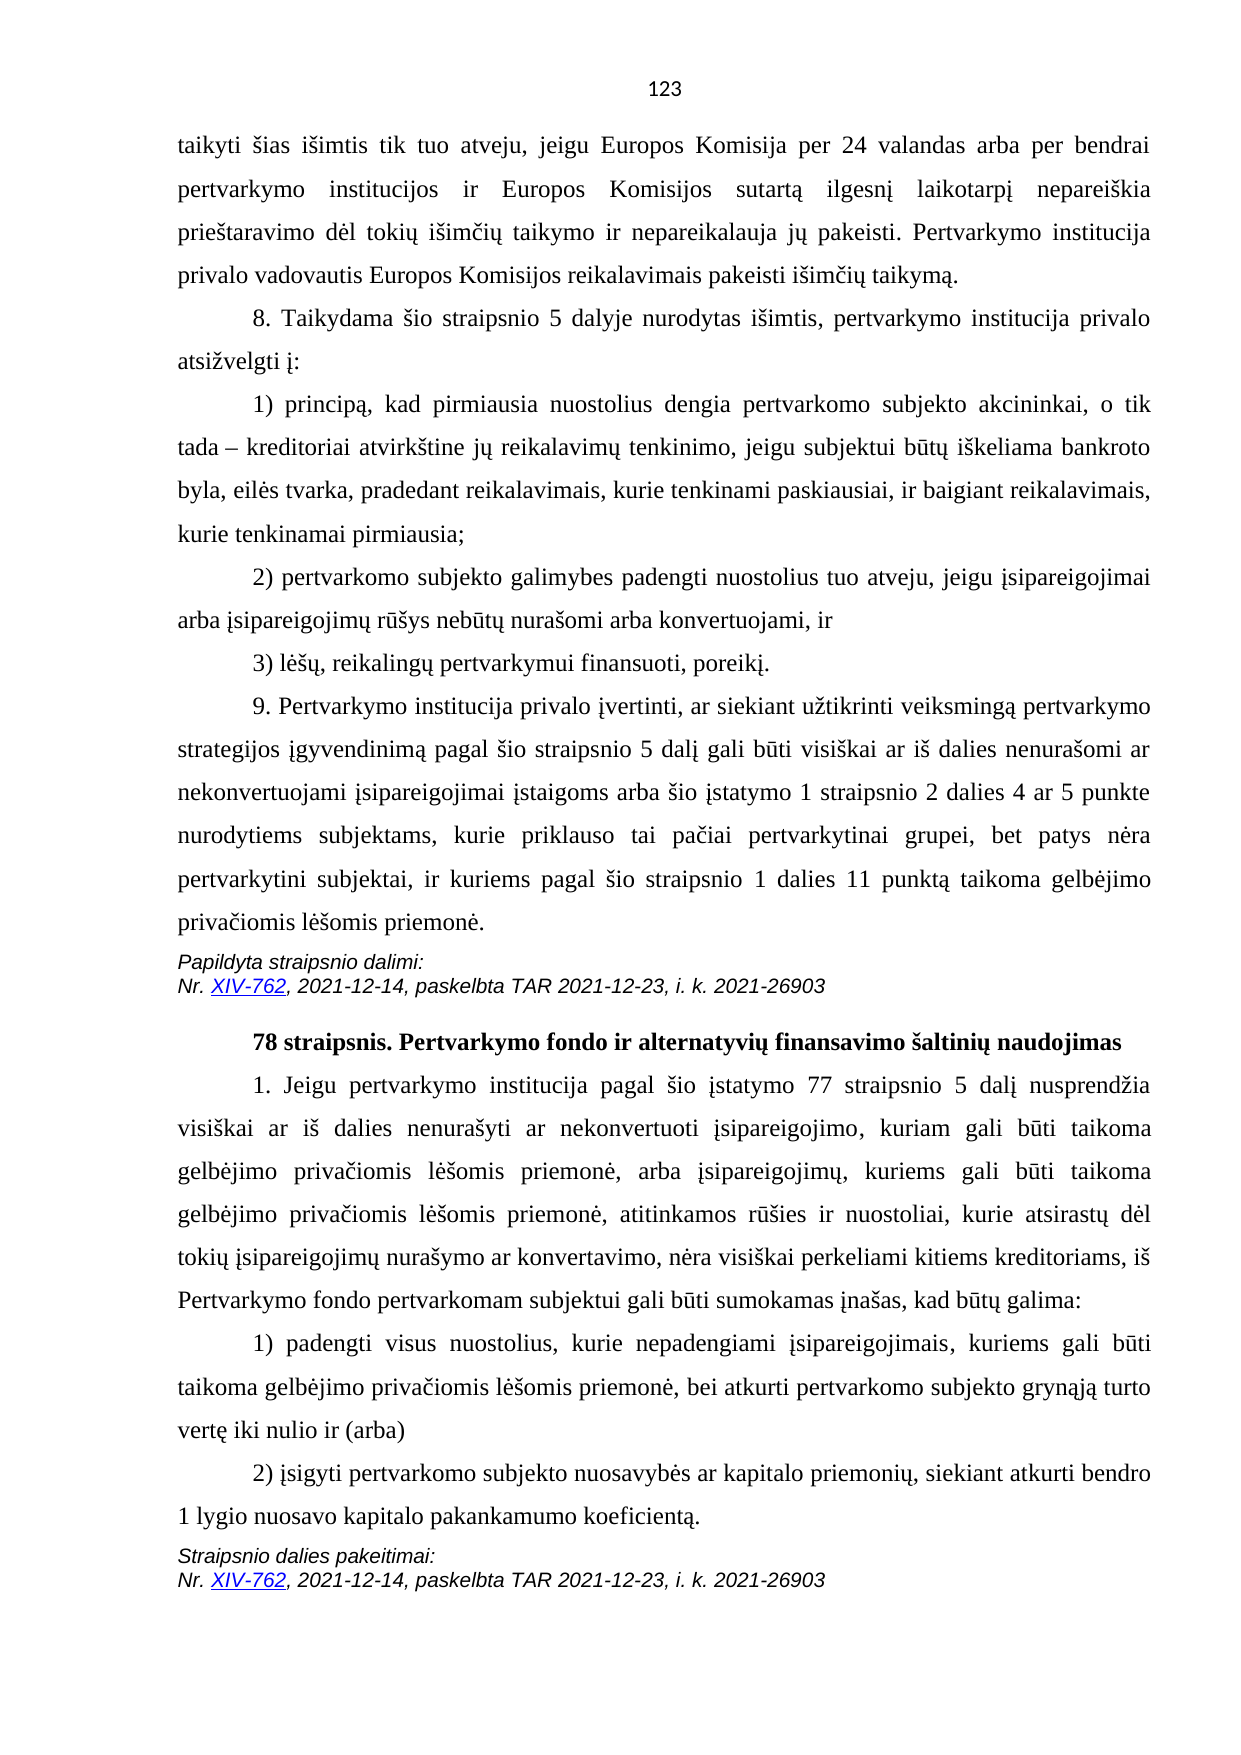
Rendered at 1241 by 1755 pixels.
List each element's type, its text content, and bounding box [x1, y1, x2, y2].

text 1) padengti visus nuostolius, kurie nepadengiami įsipareigojimais, kuriems gali būti taikoma gelbėjimo privačiomis lėšomis priemonė, bei atkurti pertvarkomo subjekto grynąją turto vertę iki nulio ir (arba) [177, 1328, 1152, 1443]
text taikyti šias išimtis tik tuo atveju, jeigu Europos Komisija per 24 valandas arba per bendrai pertvarkymo institucijos ir Europos Komisijos sutartą ilgesnį laikotarpį nepareiškia prieštaravimo dėl tokių išimčių taikymo ir nepareikalauja jų pakeisti. Pertvarkymo institucija privalo vadovautis Europos Komisijos reikalavimais pakeisti išimčių taikymą. [177, 131, 1152, 289]
text 2) pertvarkomo subjekto galimybes padengti nuostolius tuo atveju, jeigu įsipareigojimai arba įsipareigojimų rūšys nebūtų nurašomi arba konvertuojami, ir [177, 562, 1152, 634]
text Papildyta straipsnio dalimi: [177, 950, 1152, 974]
text 1. Jeigu pertvarkymo institucija pagal šio įstatymo 77 straipsnio 5 dalį nusprendžia visiškai ar iš dalies nenurašyti ar nekonvertuoti įsipareigojimo, kuriam gali būti taikoma gelbėjimo privačiomis lėšomis priemonė, arba įsipareigojimų, kuriems gali būti taikoma gelbėjimo privačiomis lėšomis priemonė, atitinkamos rūšies ir nuostoliai, kurie atsirastų dėl tokių įsipareigojimų nurašymo ar konvertavimo, nėra visiškai perkeliami kitiems kreditoriams, iš Pertvarkymo fondo pertvarkomam subjektui gali būti sumokamas įnašas, kad būtų galima: [177, 1070, 1152, 1314]
text 1) principą, kad pirmiausia nuostolius dengia pertvarkomo subjekto akcininkai, o tik tada – kreditoriai atvirkštine jų reikalavimų tenkinimo, jeigu subjektui būtų iškeliama bankroto byla, eilės tvarka, pradedant reikalavimais, kurie tenkinami paskiausiai, ir baigiant reikalavimais, kurie tenkinamai pirmiausia; [177, 389, 1152, 547]
text Straipsnio dalies pakeitimai: [177, 1544, 1152, 1568]
text 9. Pertvarkymo institucija privalo įvertinti, ar siekiant užtikrinti veiksmingą pertvarkymo strategijos įgyvendinimą pagal šio straipsnio 5 dalį gali būti visiškai ar iš dalies nenurašomi ar nekonvertuojami įsipareigojimai įstaigoms arba šio įstatymo 1 straipsnio 2 dalies 4 ar 5 punkte nurodytiems subjektams, kurie priklauso tai pačiai pertvarkytinai grupei, bet patys nėra pertvarkytini subjektai, ir kuriems pagal šio straipsnio 1 dalies 11 punktą taikoma gelbėjimo privačiomis lėšomis priemonė. [177, 691, 1152, 936]
text Nr. XIV-762, 2021-12-14, paskelbta TAR 2021-12-23, i. k. 2021-26903 [177, 1568, 1152, 1592]
text 8. Taikydama šio straipsnio 5 dalyje nurodytas išimtis, pertvarkymo institucija privalo atsižvelgti į: [177, 303, 1152, 375]
text Nr. XIV-762, 2021-12-14, paskelbta TAR 2021-12-23, i. k. 2021-26903 [177, 974, 1152, 998]
text 3) lėšų, reikalingų pertvarkymui finansuoti, poreikį. [177, 648, 1152, 677]
text 78 straipsnis. Pertvarkymo fondo ir alternatyvių finansavimo šaltinių naudojimas [177, 1027, 1152, 1055]
text 2) įsigyti pertvarkomo subjekto nuosavybės ar kapitalo priemonių, siekiant atkurti bendro 1 lygio nuosavo kapitalo pakankamumo koeficientą. [177, 1458, 1152, 1530]
